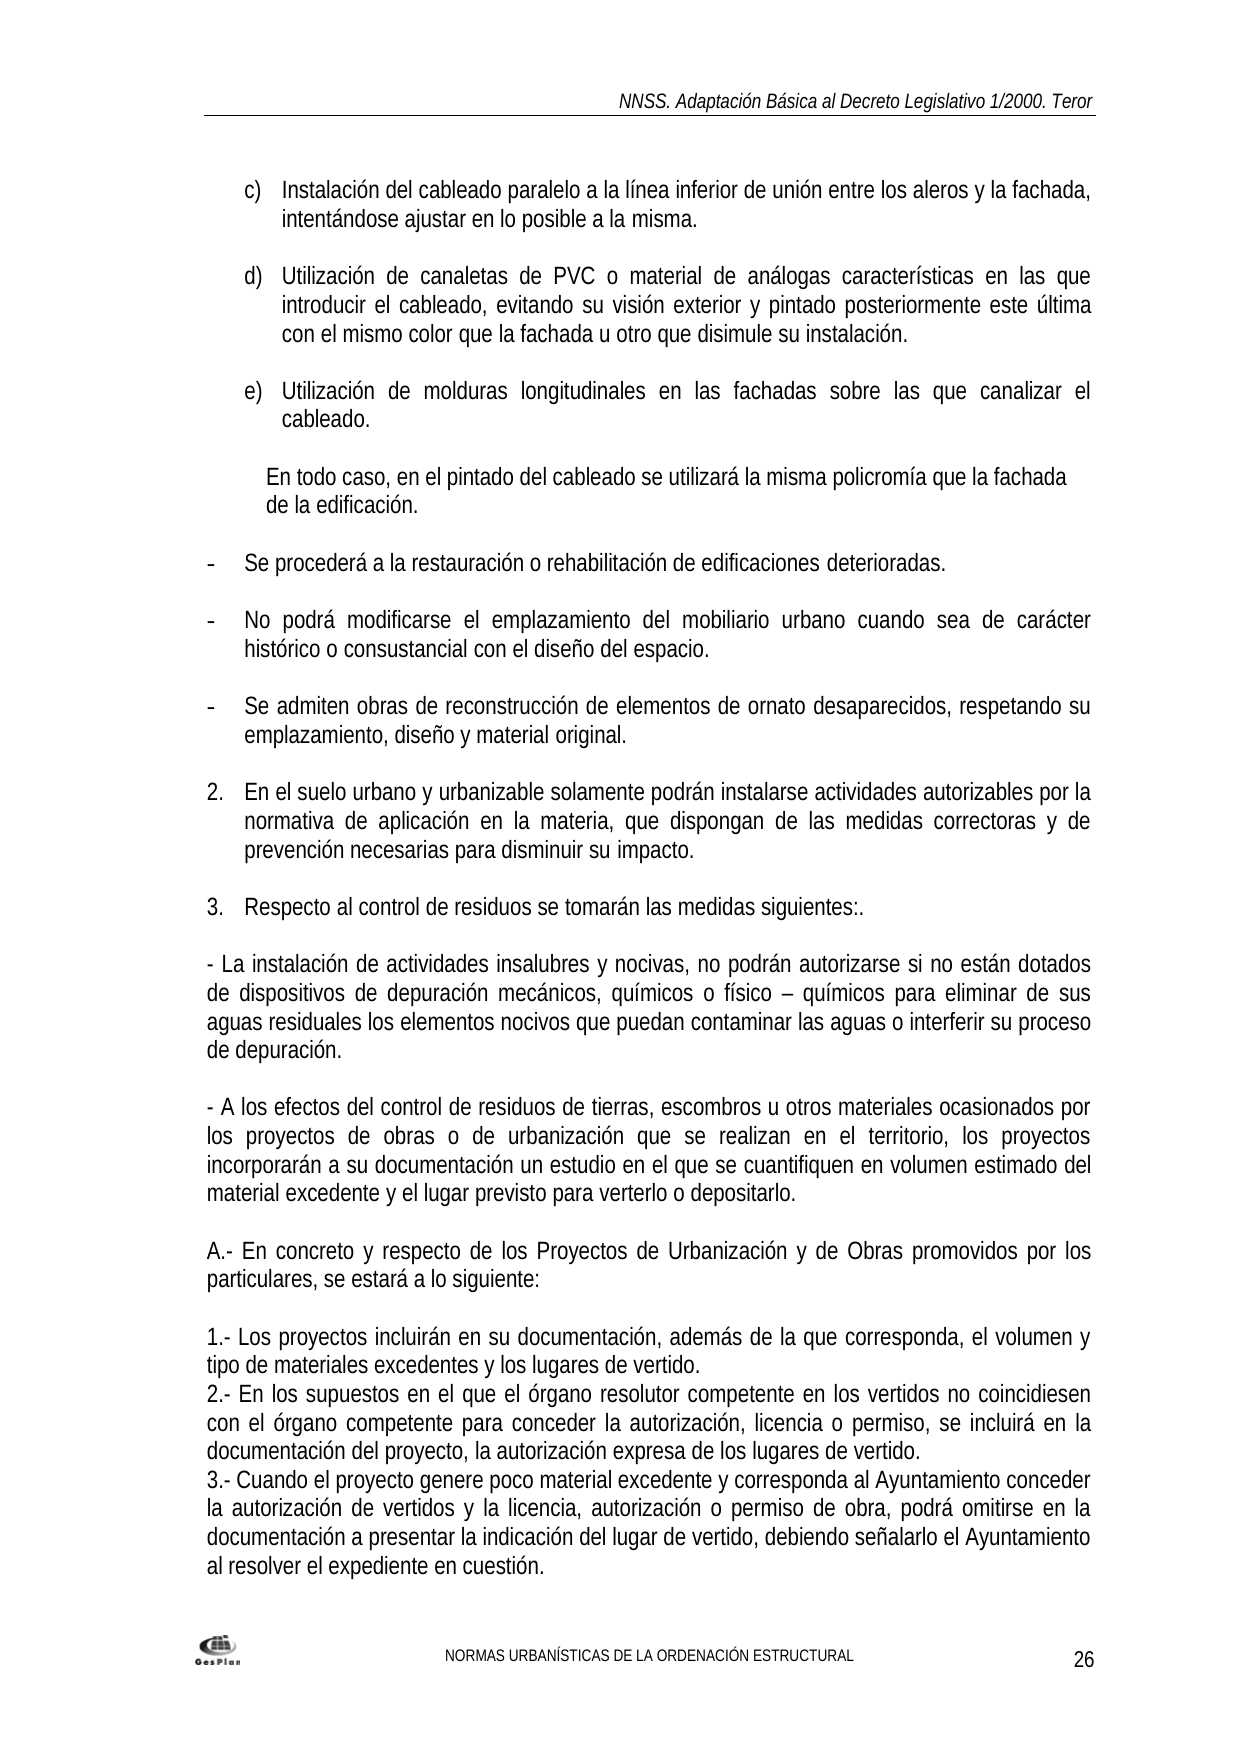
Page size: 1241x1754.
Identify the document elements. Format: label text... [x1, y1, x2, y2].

text A.- En concreto y respecto de los Proyectos de Urbanización y de Obras promovidos por los particulares, se estará a lo siguiente: [207, 1236, 1093, 1293]
list Se admiten obras de reconstrucción de elementos de ornato desaparecidos, respetando su emplazamiento, diseño y material original. [207, 691, 1093, 749]
list No podrá modificarse el emplazamiento del mobiliario urbano cuando sea de carácter histórico o consustancial con el diseño del espacio. [207, 605, 1093, 663]
text En todo caso, en el pintado del cableado se utilizará la misma policromía que la fachada de la edificación. [266, 462, 1081, 519]
picture [195, 1635, 240, 1665]
text 2.- En los supuestos en el que el órgano resolutor competente en los vertidos no coincidiesen con el órgano competente para conceder la autorización, licencia o permiso, se incluirá en la documentación del proyecto, la autorización expresa de los lugares de vertido. [207, 1379, 1093, 1465]
text 3.- Cuando el proyecto genere poco material excedente y corresponda al Ayuntamiento conceder la autorización de vertidos y la licencia, autorización o permiso de obra, podrá omitirse en la documentación a presentar la indicación del lugar de vertido, debiendo señalarlo el Ayuntamiento al resolver el expediente en cuestión. [207, 1465, 1093, 1579]
list La instalación de actividades insalubres y nocivas, no podrán autorizarse si no están dotados de dispositivos de depuración mecánicos, químicos o físico – químicos para eliminar de sus aguas residuales los elementos nocivos que puedan contaminar las aguas o interferir su proceso de depuración. [207, 949, 1093, 1064]
list Utilización de molduras longitudinales en las fachadas sobre las que canalizar el cableado. [244, 376, 1093, 433]
list Instalación del cableado paralelo a la línea inferior de unión entre los aleros y la fachada, intentándose ajustar en lo posible a la misma. [244, 175, 1093, 233]
list Respecto al control de residuos se tomarán las medidas siguientes:. [207, 892, 1109, 921]
text 1.- Los proyectos incluirán en su documentación, además de la que corresponda, el volumen y tipo de materiales excedentes y los lugares de vertido. [207, 1322, 1093, 1379]
list Utilización de canaletas de PVC o material de análogas características en las que introducir el cableado, evitando su visión exterior y pintado posteriormente este última con el mismo color que la fachada u otro que disimule su instalación. [244, 261, 1093, 347]
list A los efectos del control de residuos de tierras, escombros u otros materiales ocasionados por los proyectos de obras o de urbanización que se realizan en el territorio, los proyectos incorporarán a su documentación un estudio en el que se cuantifiquen en volumen estimado del material excedente y el lugar previsto para verterlo o depositarlo. [207, 1092, 1093, 1207]
list Se procederá a la restauración o rehabilitación de edificaciones deterioradas. [207, 548, 1109, 577]
list En el suelo urbano y urbanizable solamente podrán instalarse actividades autorizables por la normativa de aplicación en la materia, que dispongan de las medidas correctoras y de prevención necesarias para disminuir su impacto. [207, 777, 1093, 863]
